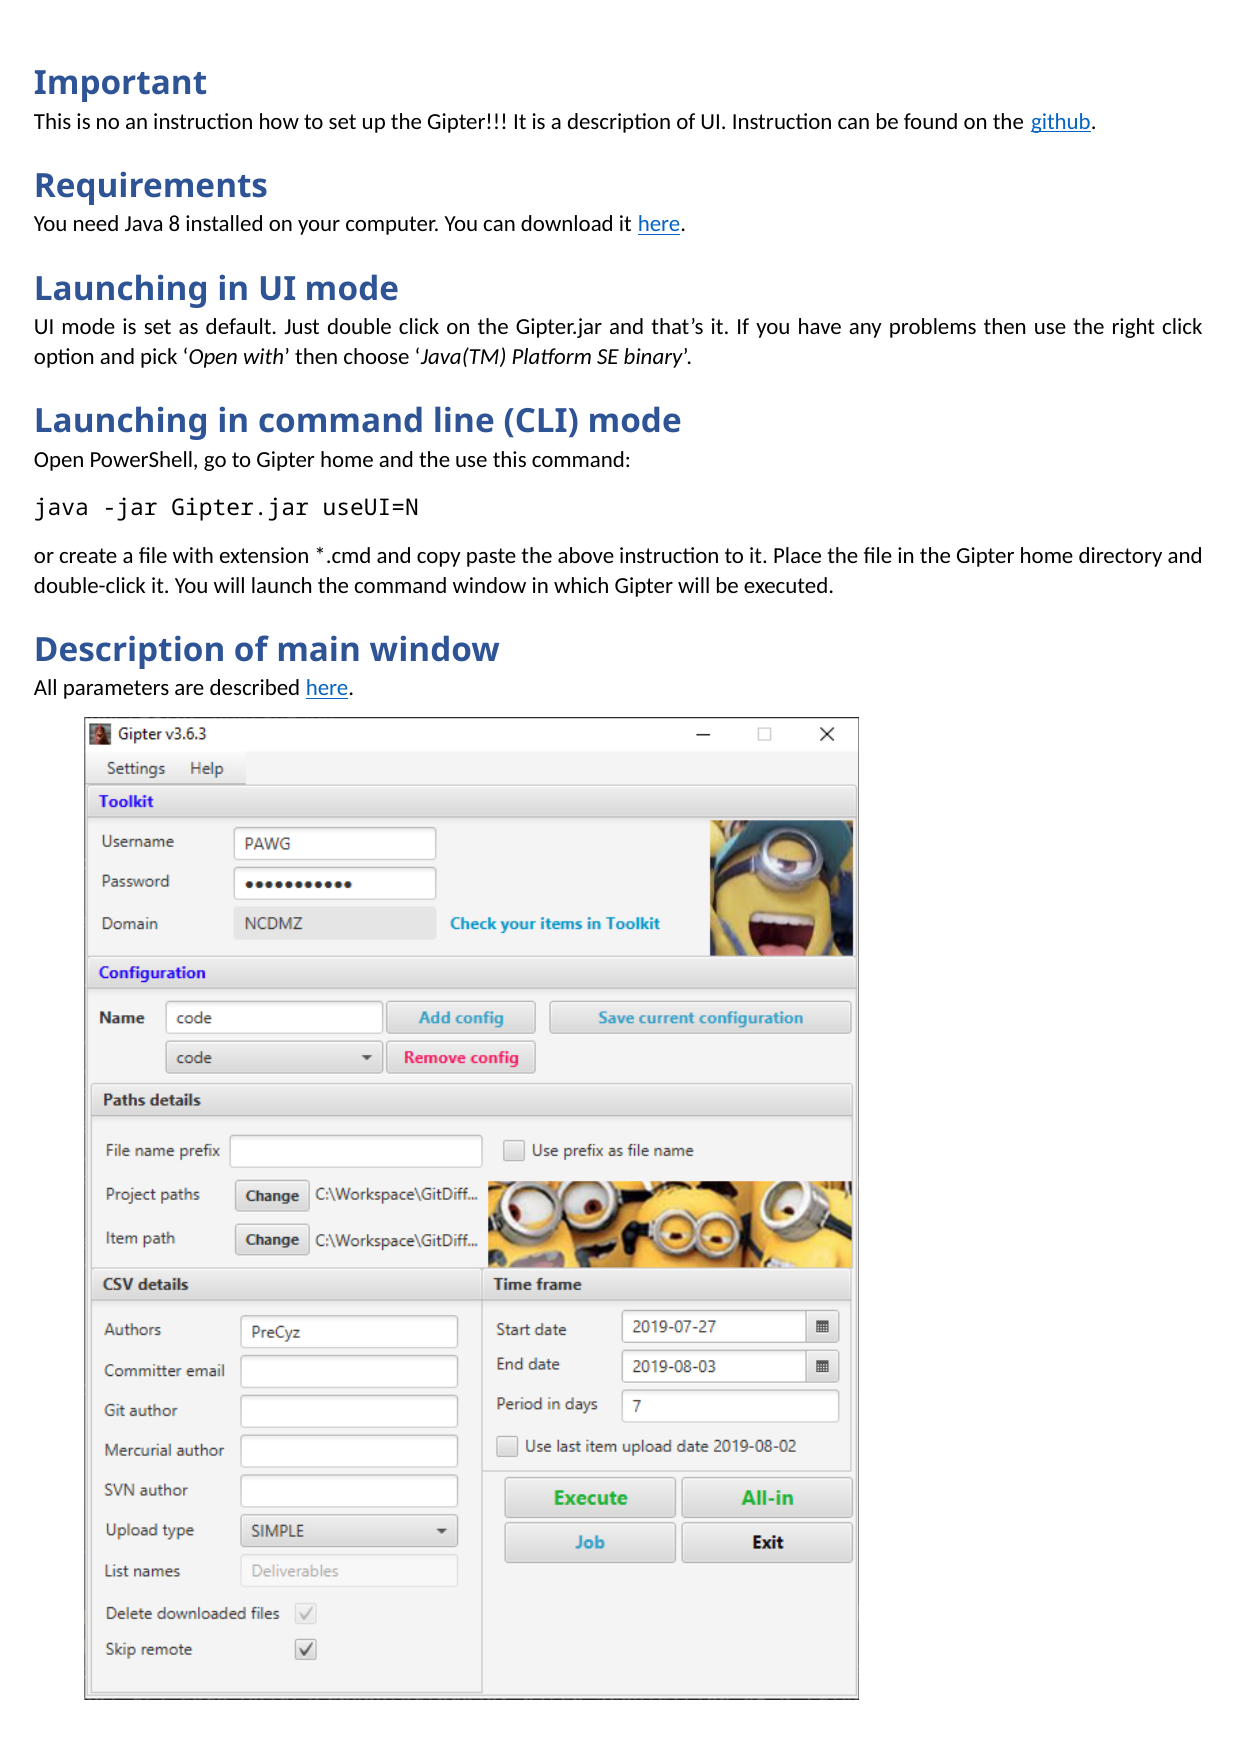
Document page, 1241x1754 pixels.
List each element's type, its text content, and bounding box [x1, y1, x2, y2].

subtitle Requirements [34, 161, 1207, 207]
text or create a file with extension *.cmd and copy paste the above instruction to it. Place the file in the Gipter home directory and double-click it. You will launch the command window in which Gipter will be executed. [34, 541, 1207, 599]
text All parameters are described here. [34, 673, 1207, 702]
text UI mode is set as default. Just double click on the Gipter.jar and that’s it. If you have any problems then use the right click option and pick ‘Open with’ then choose ‘Java(TM) Platform SE binary’. [34, 312, 1207, 370]
subtitle Description of main window [34, 625, 1207, 671]
text You need Java 8 installed on your computer. You can download it here. [34, 209, 1207, 238]
subtitle Launching in UI mode [34, 264, 1207, 310]
subtitle Important [34, 59, 1207, 104]
text java -jar Gipter.jar useUI=N [34, 491, 1207, 522]
picture [84, 717, 859, 1700]
text This is no an instruction how to set up the Gipter!!! It is a description of UI. Instruction can be found on the github. [34, 107, 1207, 135]
text Open PowerShell, go to Gipter home and the use this command: [34, 445, 1207, 473]
subtitle Launching in command line (CLI) mode [34, 397, 1207, 442]
